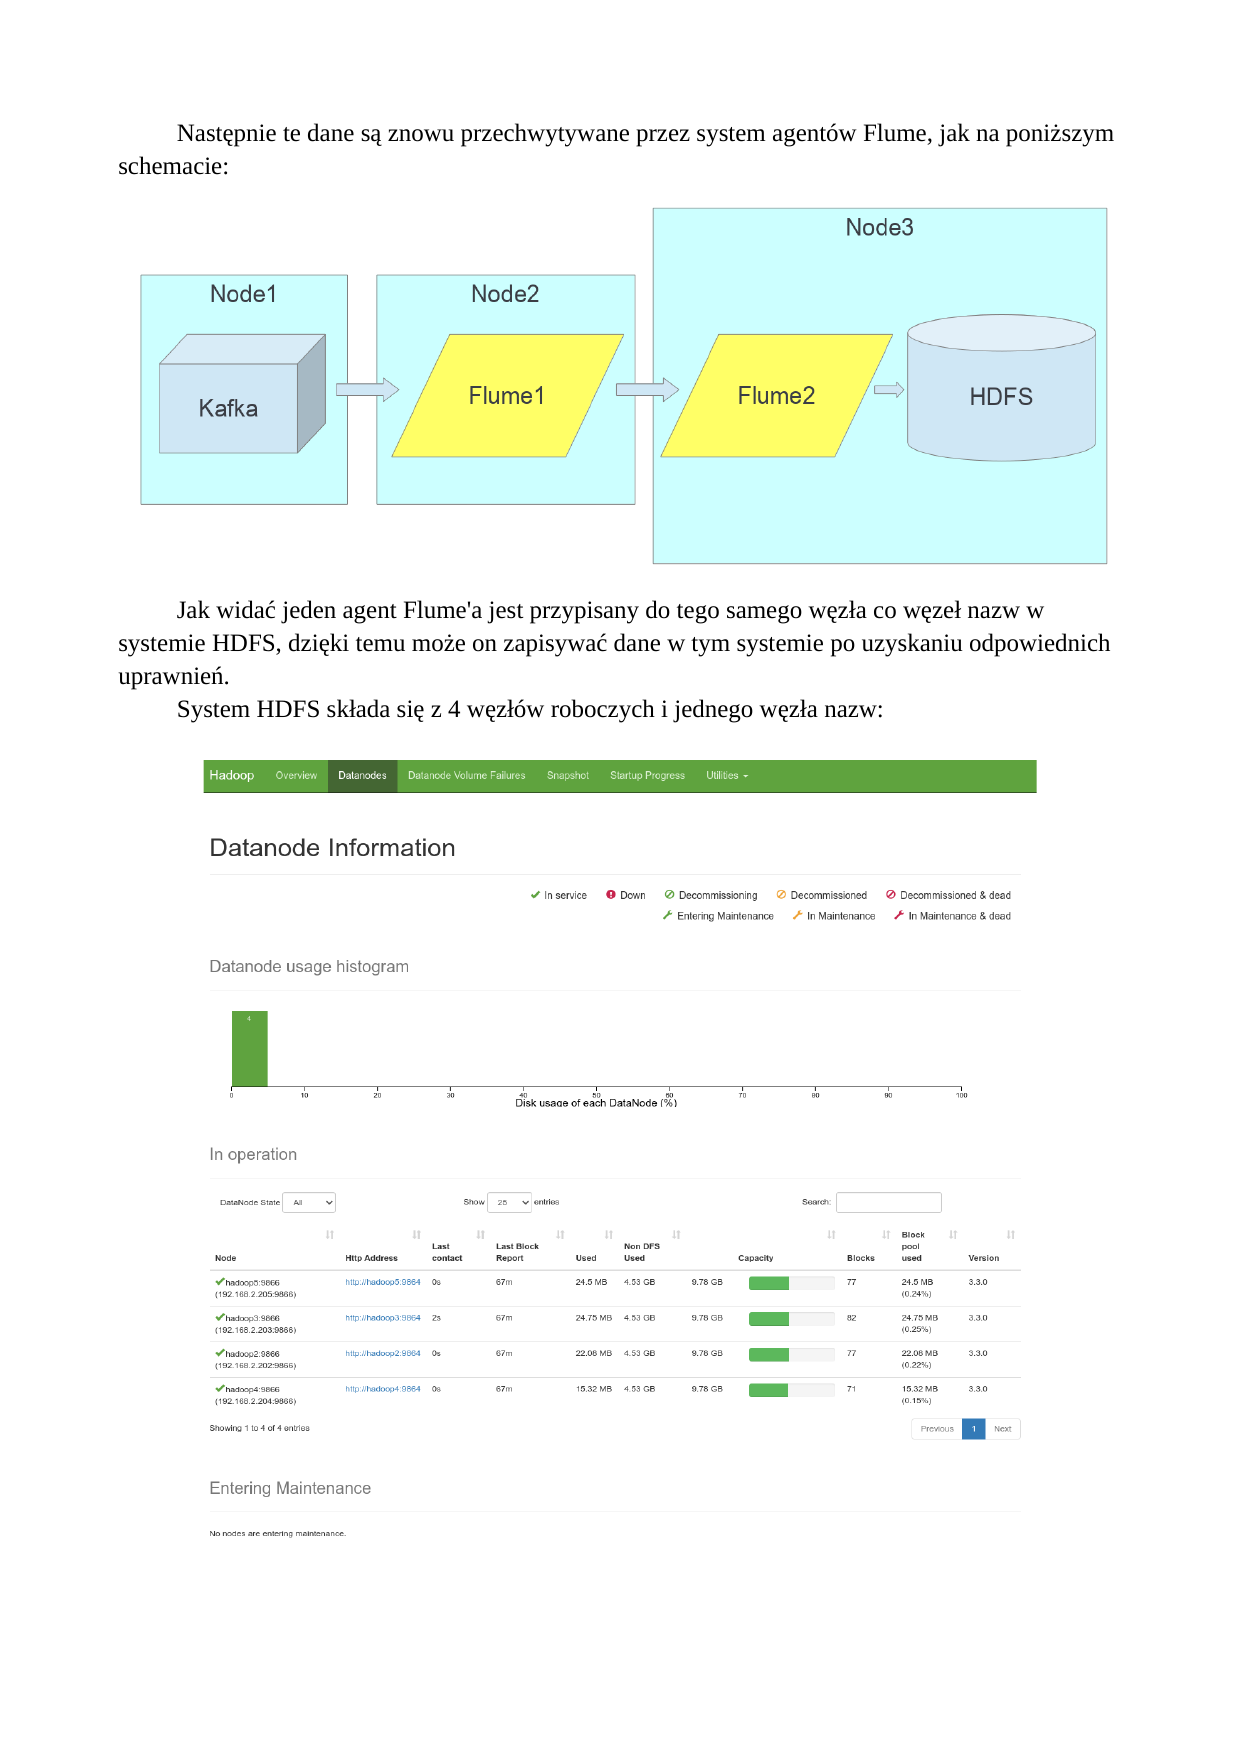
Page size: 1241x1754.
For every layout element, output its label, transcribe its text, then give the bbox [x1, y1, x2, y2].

text Jak widać jeden agent Flume'a jest przypisany do tego samego węzła co węzeł nazw w systemie HDFS, dzięki temu może on zapisywać dane w tym systemie po uzyskaniu odpowiednich uprawnień. [118, 591, 1122, 690]
picture [118, 184, 1123, 591]
text Następnie te dane są znowu przechwytywane przez system agentów Flume, jak na poniższym schemacie: [118, 118, 1122, 180]
text System HDFS składa się z 4 węzłów roboczych i jednego węzła nazw: [118, 694, 1122, 723]
picture [203, 760, 1037, 1551]
